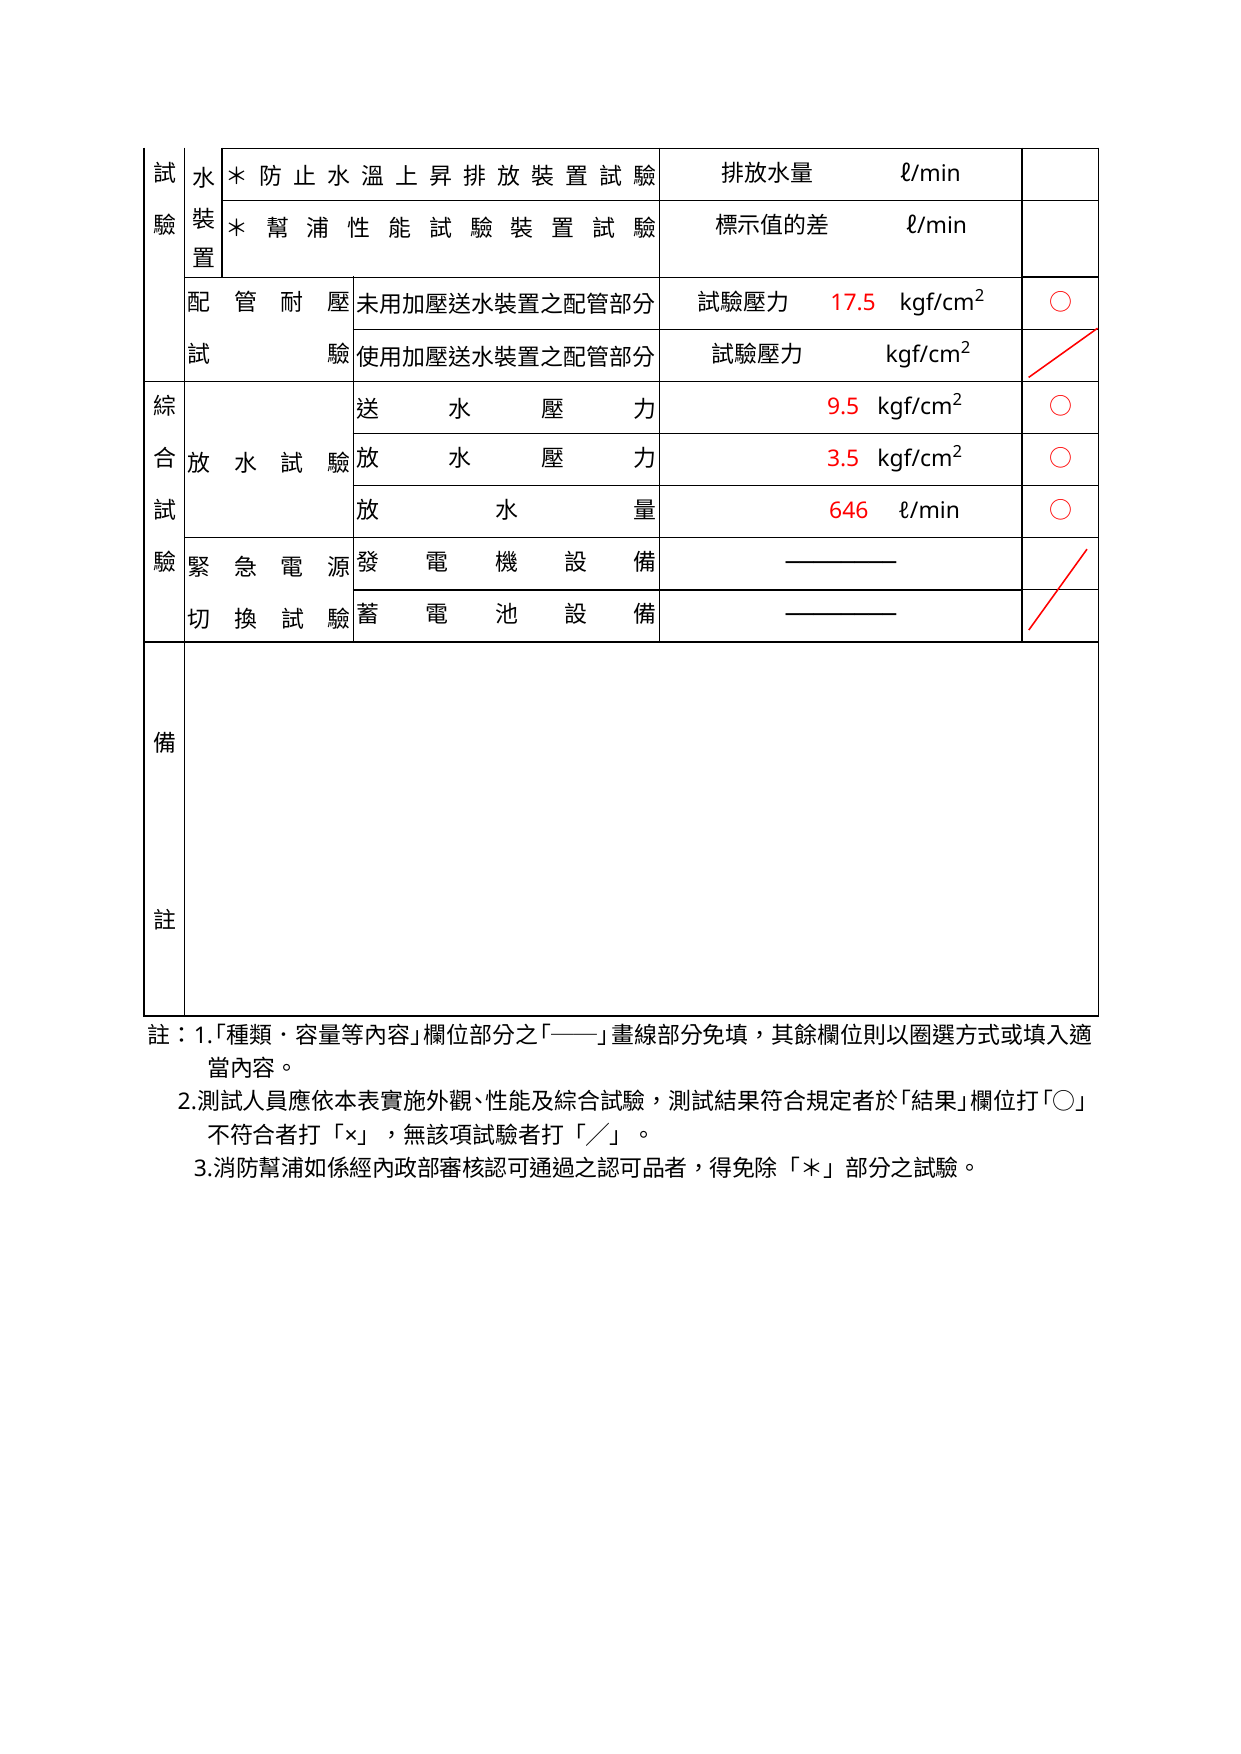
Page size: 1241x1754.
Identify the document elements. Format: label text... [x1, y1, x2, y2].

table_cell ○ [1023, 486, 1098, 537]
table_cell 配管耐壓 [185, 278, 353, 328]
table_cell ○ [1023, 434, 1098, 485]
table_cell [1023, 201, 1098, 276]
table_cell 試驗壓力 17.5 kgf/cm2 [660, 278, 1021, 328]
table_cell 排放水量 ℓ/min [660, 149, 1021, 200]
table_cell ──────── [660, 591, 1021, 641]
table_cell [1023, 590, 1098, 641]
table_cell 9.5 kgf/cm2 [660, 382, 1021, 433]
table_cell 蓄電池設備 [354, 591, 659, 641]
table_cell ＊防止水溫上昇排放裝置試驗 [223, 149, 659, 200]
table_cell 標示值的差 ℓ/min [660, 201, 1021, 276]
table_cell [1023, 149, 1098, 200]
table_cell 未用加壓送水裝置之配管部分 [354, 278, 659, 328]
table_cell 水 裝 置 [185, 148, 221, 276]
table_cell [185, 382, 353, 433]
table_cell 驗 [145, 537, 184, 589]
table_cell [1023, 538, 1098, 589]
text 3.消防幫浦如係經內政部審核認可通過之認可品者，得免除「＊」部分之試驗。 [193, 1150, 1092, 1183]
table_cell 備 註 [145, 643, 184, 1015]
table_cell 切換試驗 [185, 589, 353, 641]
table_cell [185, 485, 353, 537]
table_cell 驗 [145, 200, 184, 276]
table_cell 送水壓力 [354, 382, 659, 433]
table_cell 緊急電源 [185, 538, 353, 589]
table_cell 試 [145, 148, 184, 200]
table_cell 使用加壓送水裝置之配管部分 [354, 330, 659, 381]
table_cell [145, 589, 184, 641]
text 2.測試人員應依本表實施外觀、性能及綜合試驗，測試結果符合規定者於「結果」欄位打「○」，不符合者打「×」，無該項試驗者打「╱」。 [148, 1083, 1092, 1150]
table_cell 合 [145, 433, 184, 485]
table_cell [185, 643, 1098, 1015]
table_cell 試驗 [185, 329, 353, 381]
table_cell 試驗壓力 kgf/cm2 [660, 330, 1021, 381]
table_cell 3.5 kgf/cm2 [660, 434, 1021, 485]
table_cell 放水量 [354, 486, 659, 537]
table_cell 試 [145, 485, 184, 537]
table_cell ＊幫浦性能試驗裝置試驗 [223, 201, 659, 276]
table_cell [1023, 330, 1098, 381]
text 註：1.「種類．容量等內容」欄位部分之「──」畫線部分免填，其餘欄位則以圈選方式或填入適當內容。 [148, 1017, 1092, 1083]
table_cell ──────── [660, 538, 1021, 589]
table_cell ○ [1023, 382, 1098, 433]
table_cell [145, 329, 184, 381]
table_cell 放水壓力 [354, 434, 659, 485]
table_cell 綜 [145, 382, 184, 433]
table_cell 646 ℓ/min [660, 486, 1021, 537]
table_cell 放水試驗 [185, 433, 353, 485]
table_cell [145, 276, 184, 328]
table_cell ○ [1023, 278, 1098, 328]
table_cell 發電機設備 [354, 538, 659, 589]
